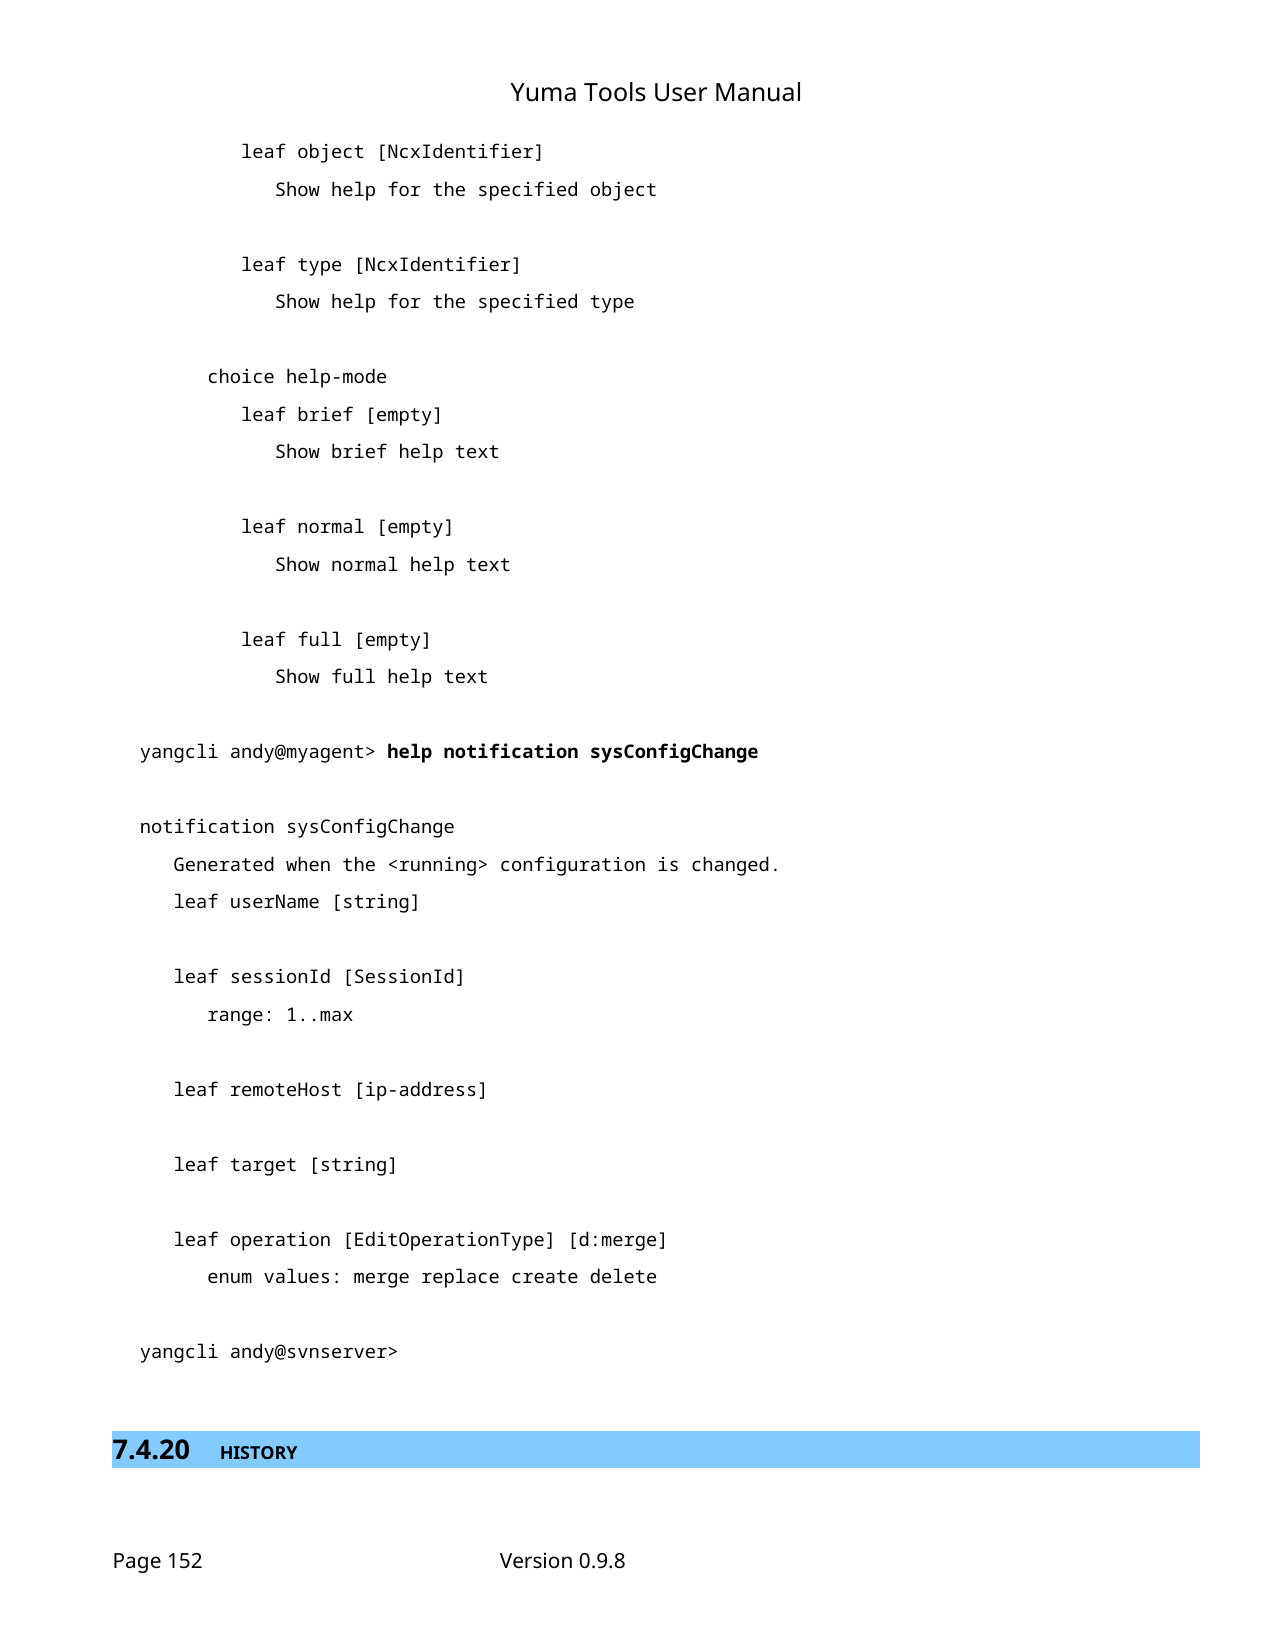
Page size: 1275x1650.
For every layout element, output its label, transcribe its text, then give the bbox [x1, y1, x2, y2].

text leaf type [NcxIdentifier] [139, 251, 1200, 277]
text leaf brief [empty] [139, 401, 1200, 427]
text yangcli andy@svnserver> [139, 1338, 1200, 1364]
text Generated when the <running> configuration is changed. [139, 851, 1200, 877]
text Show help for the specified type [139, 288, 1200, 314]
text range: 1..max [139, 1001, 1200, 1027]
text leaf sessionId [SessionId] [139, 963, 1200, 989]
subtitle history [112, 1431, 1200, 1468]
text leaf target [string] [139, 1151, 1200, 1177]
text Show help for the specified object [139, 176, 1200, 202]
text leaf remoteHost [ip-address] [139, 1076, 1200, 1102]
text notification sysConfigChange [139, 813, 1200, 839]
text choice help-mode [139, 363, 1200, 389]
text Show brief help text [139, 438, 1200, 464]
text yangcli andy@myagent> help notification sysConfigChange [139, 738, 1200, 764]
text Show normal help text [139, 551, 1200, 577]
text leaf full [empty] [139, 626, 1200, 652]
text leaf normal [empty] [139, 513, 1200, 539]
text leaf userName [string] [139, 888, 1200, 914]
text leaf operation [EditOperationType] [d:merge] [139, 1226, 1200, 1252]
text enum values: merge replace create delete [139, 1263, 1200, 1289]
text leaf object [NcxIdentifier] [139, 138, 1200, 164]
text Show full help text [139, 663, 1200, 689]
